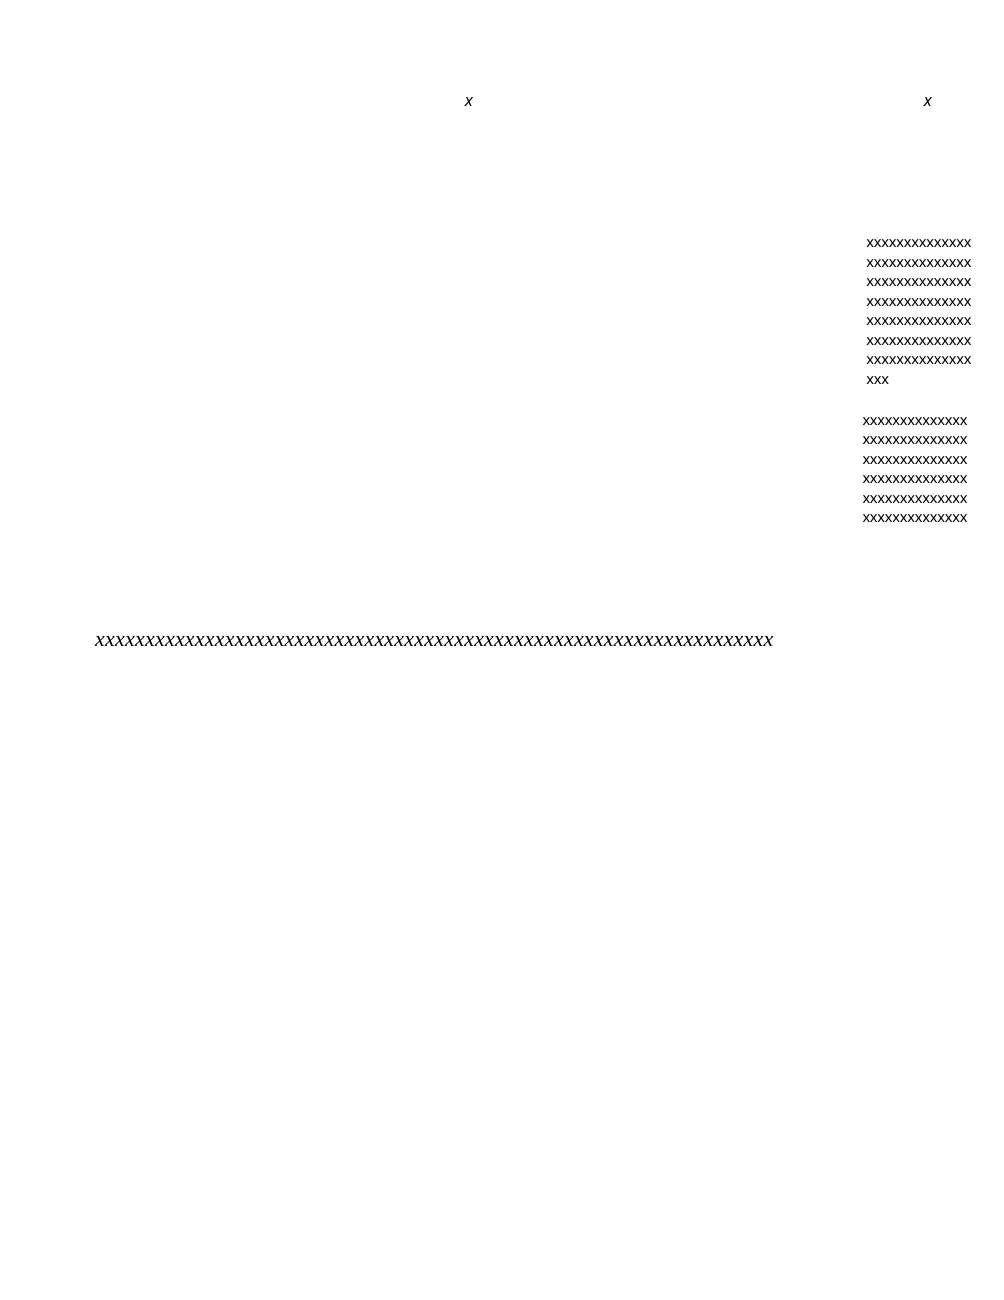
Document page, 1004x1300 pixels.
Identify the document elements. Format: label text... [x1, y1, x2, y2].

text xxxxxxxxxxxxxxxxxxxxxxxxxxxxxxxxxxxxxxxxxxxxxxxxxxxxxxxxxxxxxxxxxxxxxxxxxxxxxxxxxxxx [862, 410, 974, 527]
text xxxxxxxxxxxxxxxxxxxxxxxxxxxxxxxxxxxxxxxxxxxxxxxxxxxxxxxxxxxxxxxxxxxx [95, 627, 845, 652]
text xxxxxxxxxxxxxxxxxxxxxxxxxxxxxxxxxxxxxxxxxxxxxxxxxxxxxxxxxxxxxxxxxxxxxxxxxxxxxxxxxxxxxxxxxxxxxxxxxxxxx [866, 232, 974, 388]
